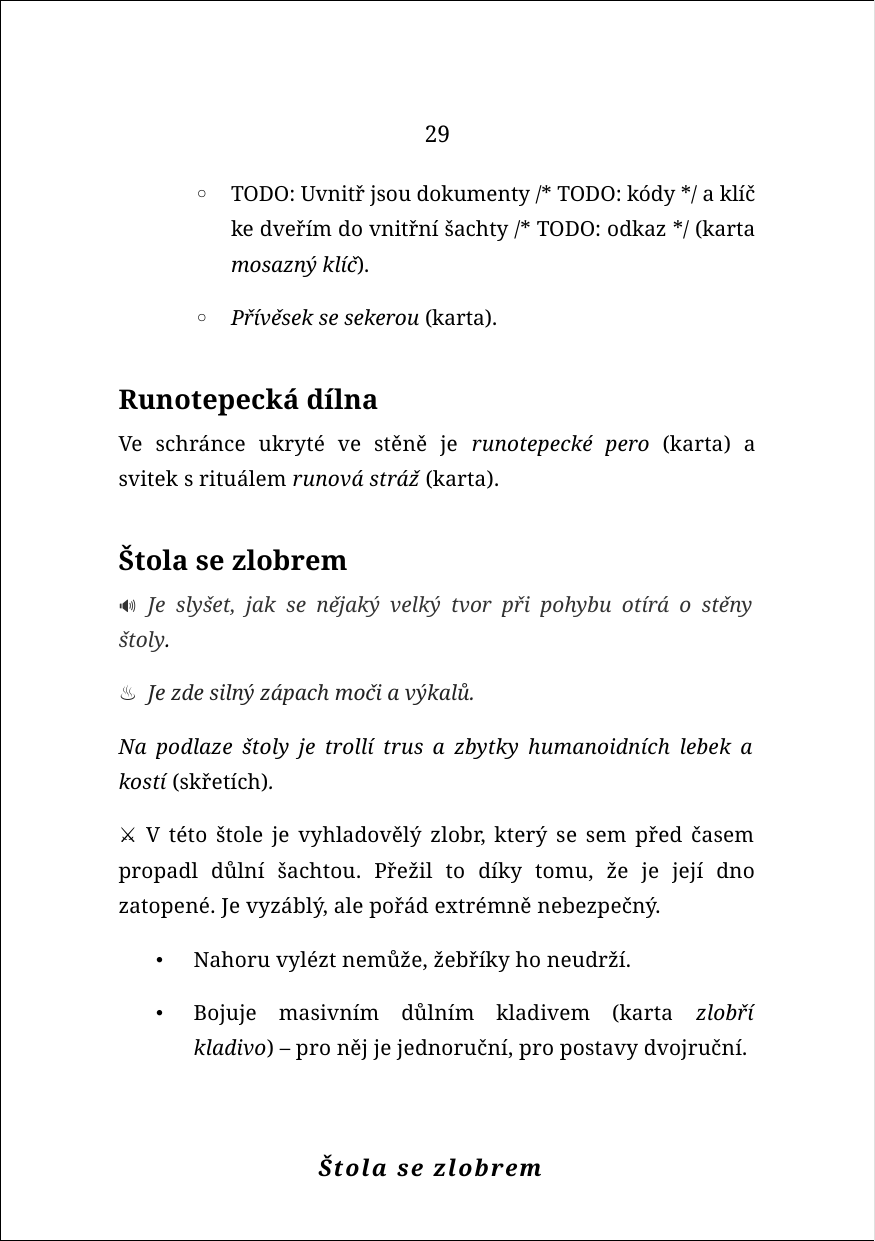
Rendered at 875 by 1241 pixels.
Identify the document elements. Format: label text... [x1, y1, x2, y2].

subtitle Štola se zlobrem [118, 541, 756, 578]
text 🔊 Je slyšet, jak se nějaký velký tvor při pohybu otírá o stěny štoly. [118, 590, 756, 654]
text ⚔ V této štole je vyhladovělý zlobr, který se sem před časem propadl důlní šachtou. Přežil to díky tomu, že je její dno zatopené. Je vyzáblý, ale pořád extrémně nebezpečný. [118, 821, 756, 920]
list Přívěsek se sekerou (karta). [193, 303, 756, 332]
text Ve schránce ukryté ve stěně je runotepecké pero (karta) a svitek s rituálem runová stráž (karta). [118, 429, 756, 493]
text ♨ Je zde silný zápach moči a výkalů. [118, 678, 756, 707]
list Bojuje masivním důlním kladivem (karta zlobří kladivo) – pro něj je jednoruční, pro postavy dvojruční. [156, 998, 756, 1062]
text Na podlaze štoly je trollí trus a zbytky humanoidních lebek a kostí (skřetích). [118, 732, 756, 796]
subtitle Runotepecká dílna [118, 380, 756, 417]
list TODO: Uvnitř jsou dokumenty /* TODO: kódy */ a klíč ke dveřím do vnitřní šachty /* TODO: odkaz */ (karta mosazný klíč). [193, 179, 756, 278]
list Nahoru vylézt nemůže, žebříky ho neudrží. [156, 945, 756, 973]
